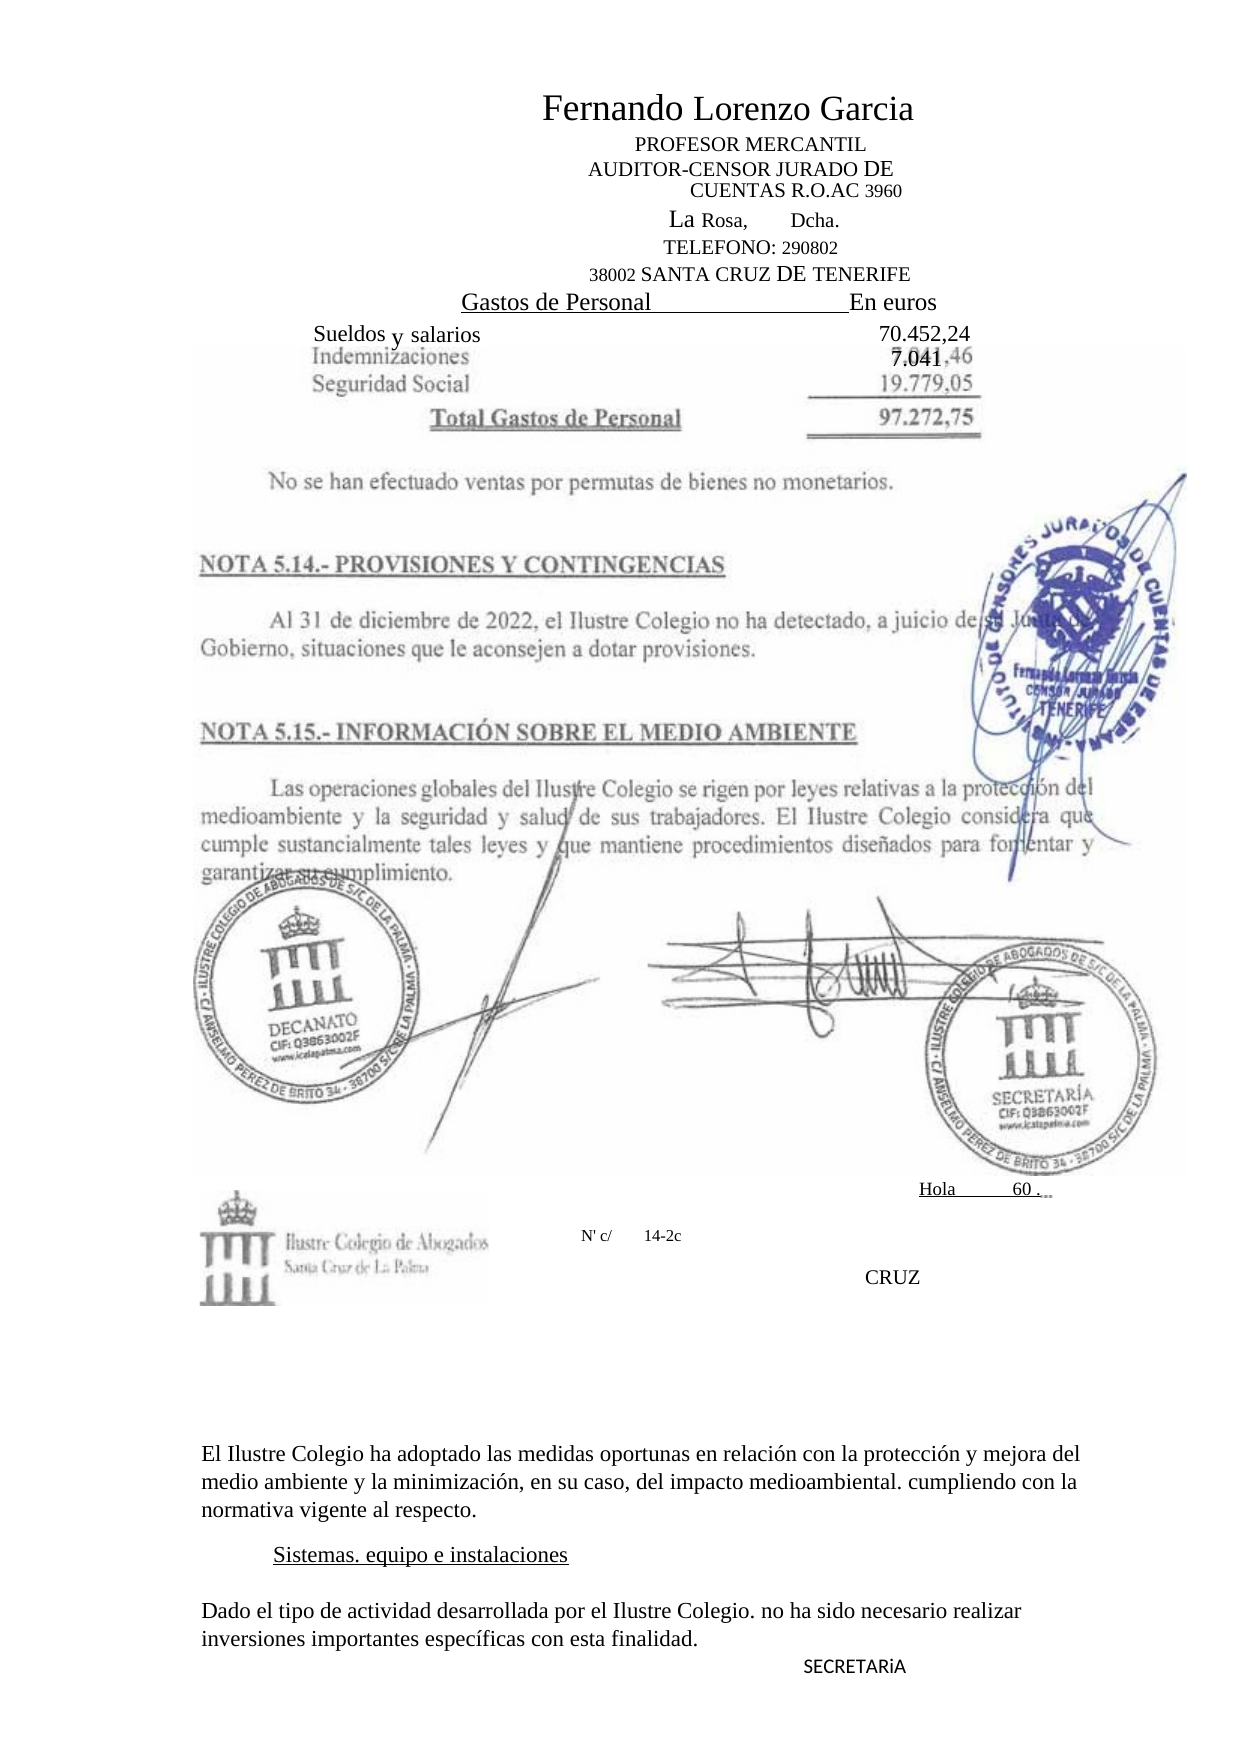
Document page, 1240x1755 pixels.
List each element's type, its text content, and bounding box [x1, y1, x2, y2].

text CRUZ [489, 1265, 1182, 1289]
text Hola 60 . [201, 1178, 1090, 1199]
text N' c/ 14-2c [489, 1228, 784, 1245]
text El Ilustre Colegio ha adoptado las medidas oportunas en relación con la protección y mejora del medio ambiente y la minimización, en su caso, del impacto medioambiental. cumpliendo con la normativa vigente al respecto. [201, 1440, 1089, 1523]
subtitle Gastos de Personal En euros [201, 287, 1090, 315]
text Dado el tipo de actividad desarrollada por el Ilustre Colegio. no ha sido necesario realizar inversiones importantes específicas con esta finalidad. [201, 1597, 1089, 1651]
text Sistemas. equipo e instalaciones [273, 1541, 1090, 1567]
